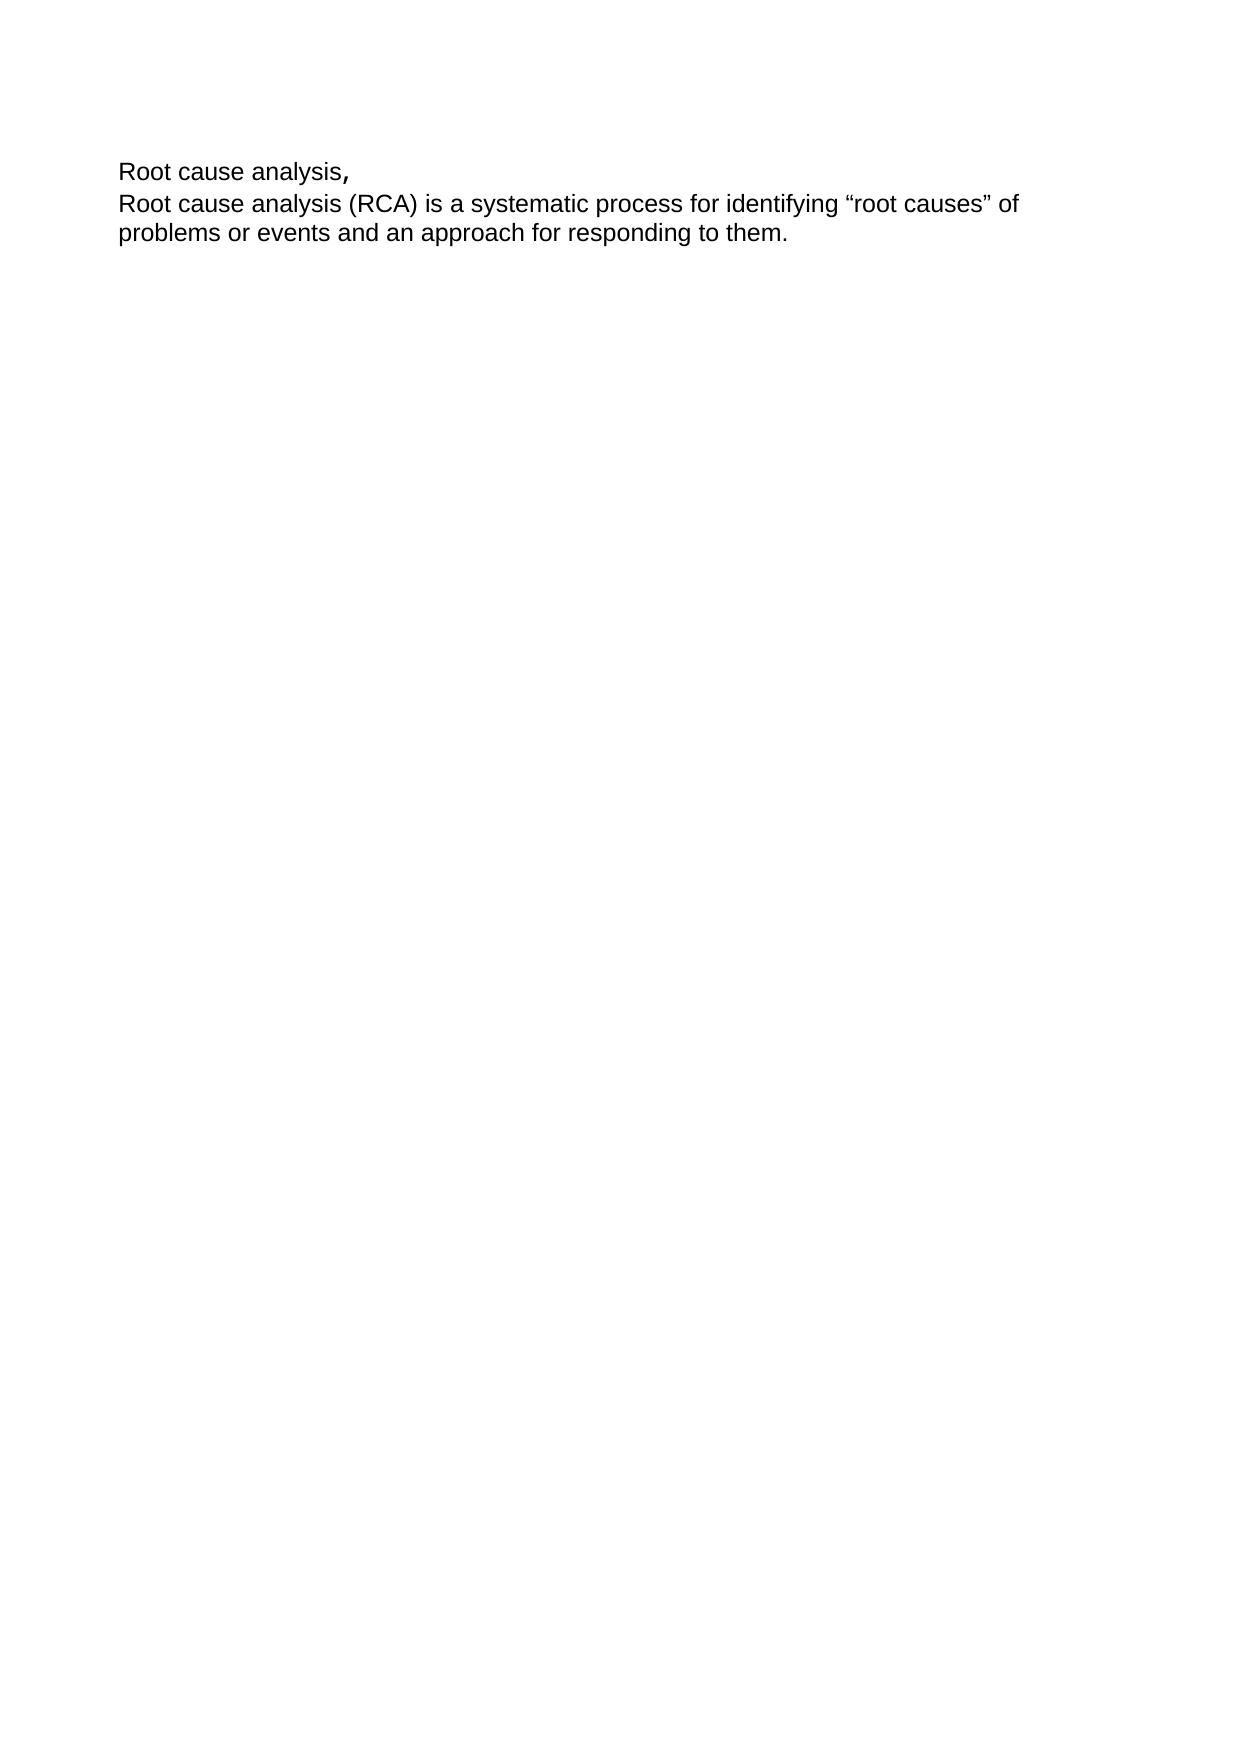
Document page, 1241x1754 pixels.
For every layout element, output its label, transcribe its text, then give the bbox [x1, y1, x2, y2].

text Root cause analysis, Root cause analysis (RCA) is a systematic process for identifying “root causes” of problems or events and an approach for responding to them. [118, 118, 1122, 276]
